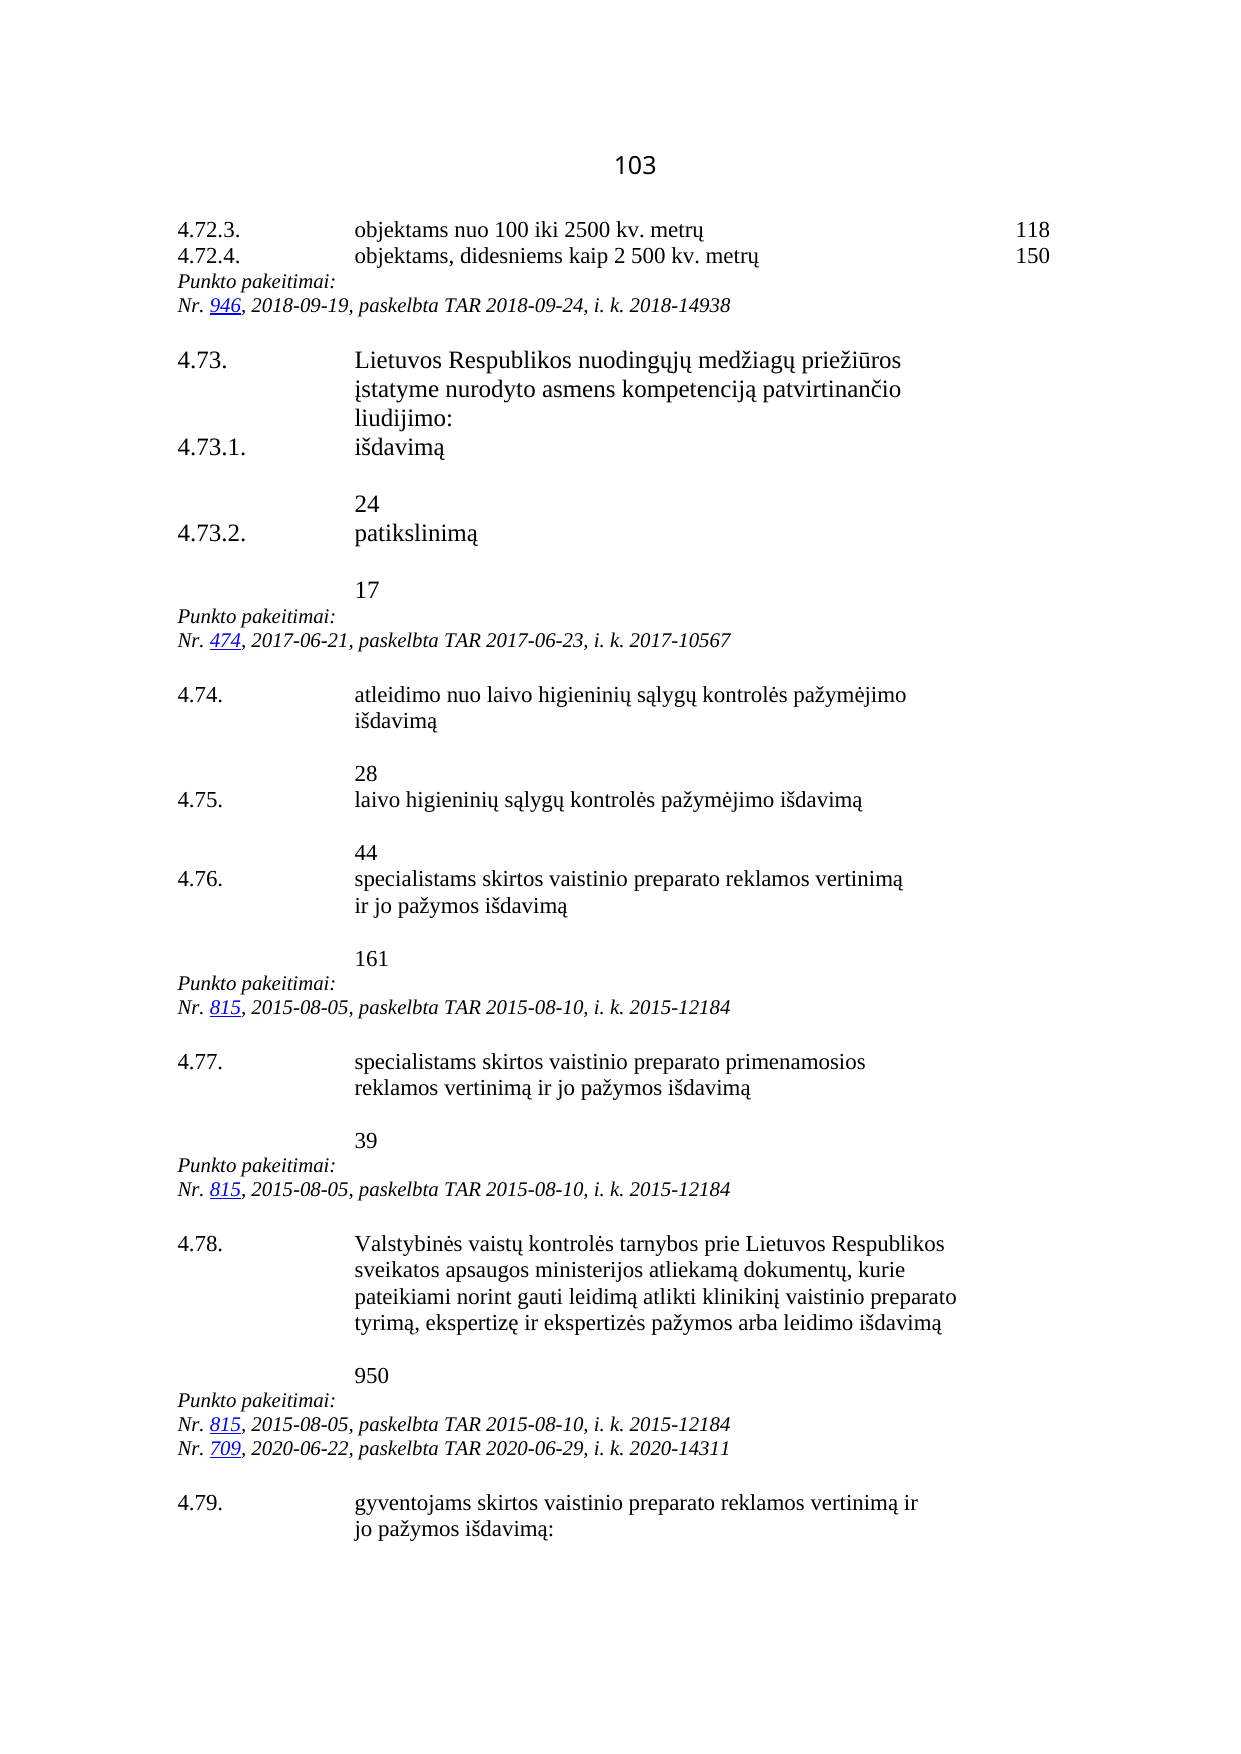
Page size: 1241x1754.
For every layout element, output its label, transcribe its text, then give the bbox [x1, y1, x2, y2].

text 4.76. specialistams skirtos vaistinio preparato reklamos vertinimą [177, 866, 945, 892]
text 4.77. specialistams skirtos vaistinio preparato primenamosios [177, 1048, 945, 1074]
text jo pažymos išdavimą: [354, 1516, 945, 1542]
text Nr. 815, 2015-08-05, paskelbta TAR 2015-08-10, i. k. 2015-12184 [177, 995, 1093, 1019]
text 4.73.1. išdavimą 24 [177, 432, 916, 518]
text įstatyme nurodyto asmens kompetenciją patvirtinančio [354, 374, 916, 403]
text Nr. 709, 2020-06-22, paskelbta TAR 2020-06-29, i. k. 2020-14311 [177, 1436, 1093, 1460]
text Nr. 946, 2018-09-19, paskelbta TAR 2018-09-24, i. k. 2018-14938 [177, 293, 1093, 317]
text ir jo pažymos išdavimą 161 [354, 892, 945, 971]
text Nr. 815, 2015-08-05, paskelbta TAR 2015-08-10, i. k. 2015-12184 [177, 1412, 1093, 1436]
text 4.74. atleidimo nuo laivo higieninių sąlygų kontrolės pažymėjimo [177, 681, 945, 707]
text Nr. 815, 2015-08-05, paskelbta TAR 2015-08-10, i. k. 2015-12184 [177, 1177, 1093, 1201]
text 4.79. gyventojams skirtos vaistinio preparato reklamos vertinimą ir [177, 1489, 945, 1516]
text Punkto pakeitimai: [177, 604, 1093, 628]
text Punkto pakeitimai: [177, 268, 1093, 293]
text 4.72.4. objektams, didesniems kaip 2 500 kv. metrų 150 [177, 242, 1093, 268]
text Punkto pakeitimai: [177, 1388, 1093, 1412]
text 4.75. laivo higieninių sąlygų kontrolės pažymėjimo išdavimą 44 [177, 786, 945, 866]
text 4.78. Valstybinės vaistų kontrolės tarnybos prie Lietuvos Respublikos sveikatos apsaugos ministerijos atliekamą dokumentų, kurie pateikiami norint gauti leidimą atlikti klinikinį vaistinio preparato tyrimą, ekspertizę ir ekspertizės pažymos arba leidimo išdavimą 950 [177, 1230, 1004, 1388]
text reklamos vertinimą ir jo pažymos išdavimą 39 [354, 1074, 945, 1153]
text Punkto pakeitimai: [177, 1153, 1093, 1177]
text išdavimą 28 [354, 707, 945, 786]
text liudijimo: [354, 403, 916, 432]
text Nr. 474, 2017-06-21, paskelbta TAR 2017-06-23, i. k. 2017-10567 [177, 628, 1093, 652]
text 4.73.2. patikslinimą 17 [177, 518, 916, 604]
text 4.72.3. objektams nuo 100 iki 2500 kv. metrų 118 [177, 216, 1093, 242]
text Punkto pakeitimai: [177, 971, 1093, 995]
text 4.73. Lietuvos Respublikos nuodingųjų medžiagų priežiūros [177, 345, 916, 374]
